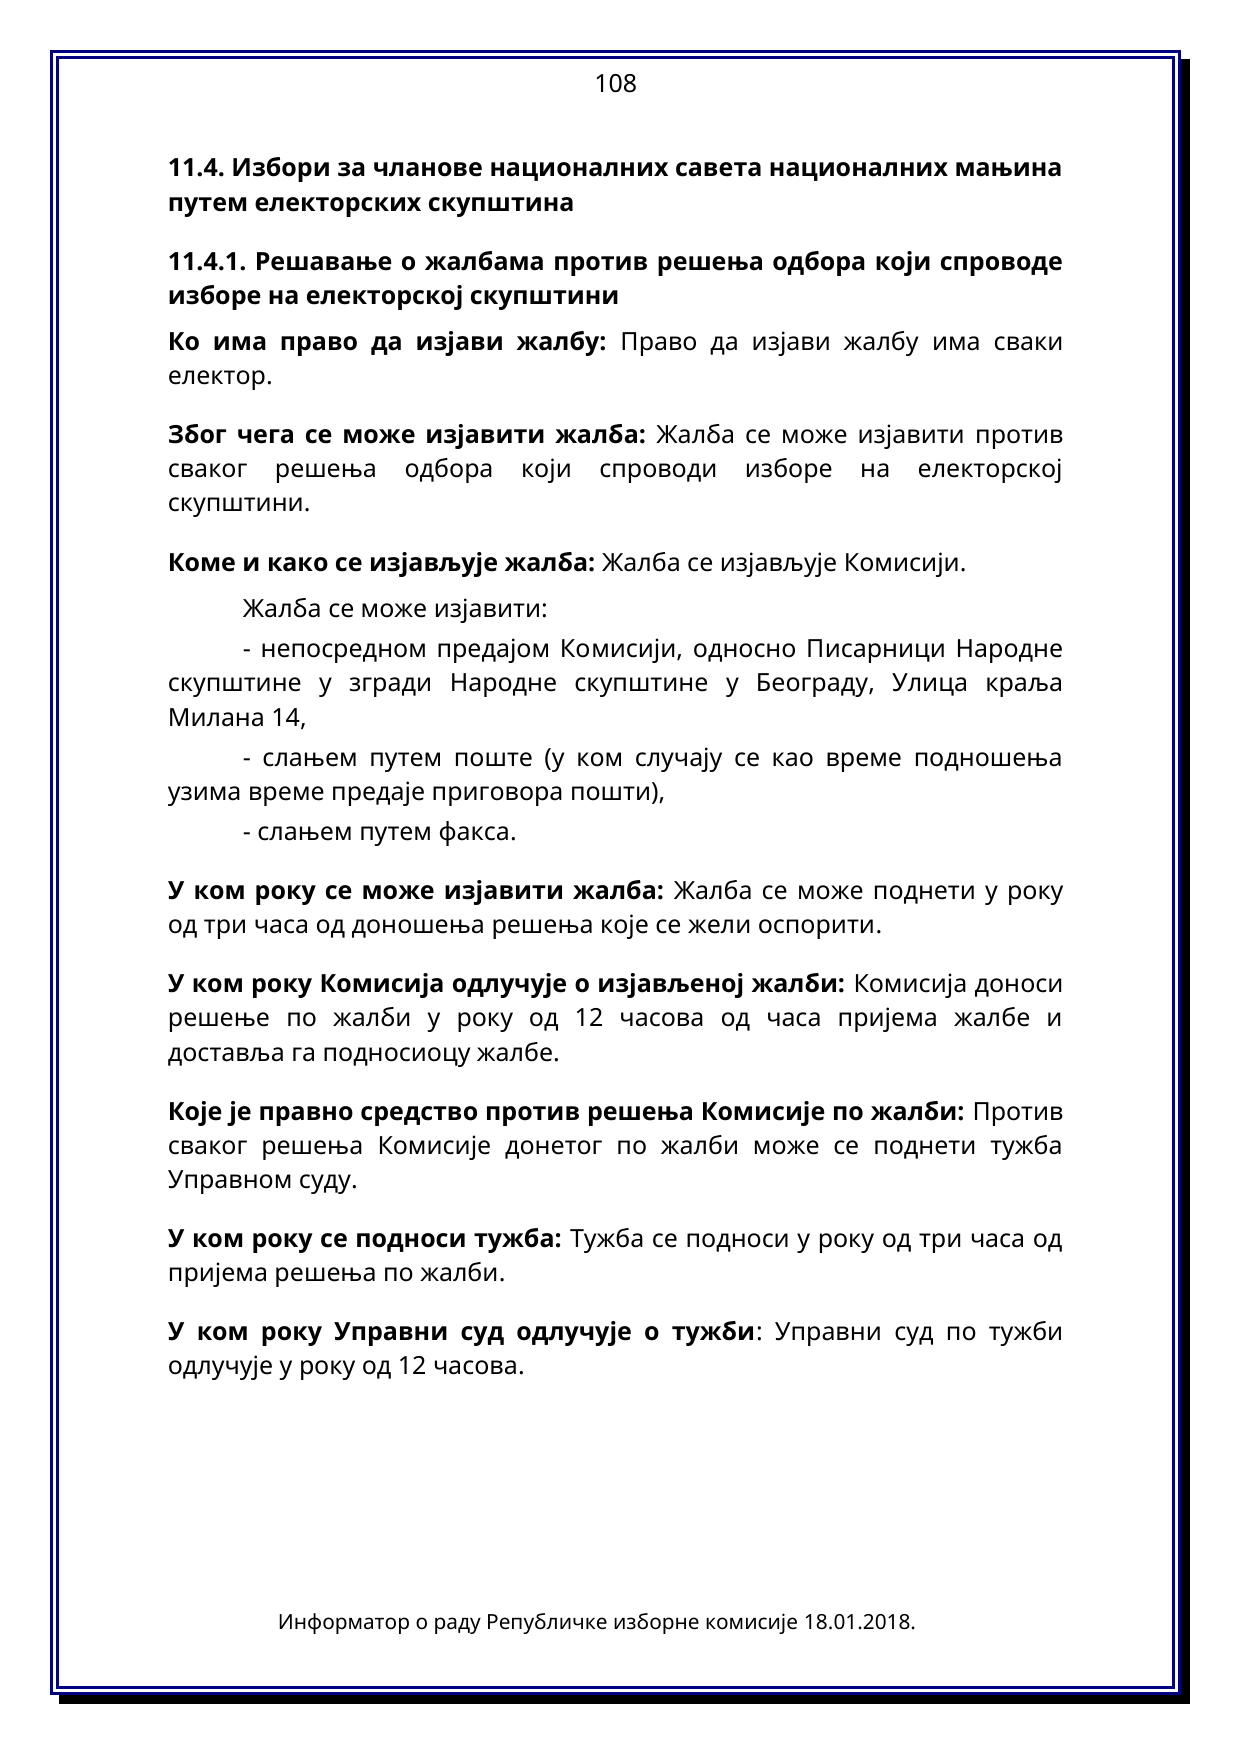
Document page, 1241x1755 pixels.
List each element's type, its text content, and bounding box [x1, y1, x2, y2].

text Ко има право да изјави жалбу: Право да изјави жалбу има сваки електор. [168, 324, 1063, 392]
subtitle 11.4. Избори за чланове националних савета националних мањина путем електорских скупштина [168, 150, 1063, 218]
text - слањем путем поште (у ком случају се као време подношења узима време предаје приговора пошти), [168, 739, 1063, 808]
text У ком року Управни суд одлучује о тужби: Управни суд по тужби одлучује у року од 12 часова. [168, 1313, 1063, 1382]
subtitle 11.4.1. Решавање о жалбама против решења одбора који спроводе изборе на електорској скупштини [168, 243, 1063, 311]
text Због чега се може изјавити жалба: Жалба се може изјавити против сваког решења одбора који спроводи изборе на електорској скупштини. [168, 417, 1063, 519]
text У ком року се може изјавити жалба: Жалба се може поднети у року од три часа од доношења решења које се жели оспорити. [168, 873, 1063, 941]
text Жалба се може изјавити: [168, 591, 1063, 625]
text У ком року Комисија одлучује о изјављеној жалби: Комисија доноси решење по жалби у року од 12 часова од часа пријема жалбе и доставља га подносиоцу жалбе. [168, 966, 1063, 1068]
text - непосредном предајом Комисији, односно Писарници Народне скупштине у згради Народне скупштине у Београду, Улица краља Милана 14, [168, 631, 1063, 733]
text У ком року се подноси тужба: Тужба се подноси у року од три часа од пријема решења по жалби. [168, 1220, 1063, 1288]
text Које је правно средство против решења Комисије по жалби: Против сваког решења Комисије донетог по жалби може се поднети тужба Управном суду. [168, 1093, 1063, 1195]
text - слањем путем факса. [168, 814, 1063, 848]
text Коме и како се изјављује жалба: Жалба се изјављује Комисији. [168, 544, 1063, 578]
